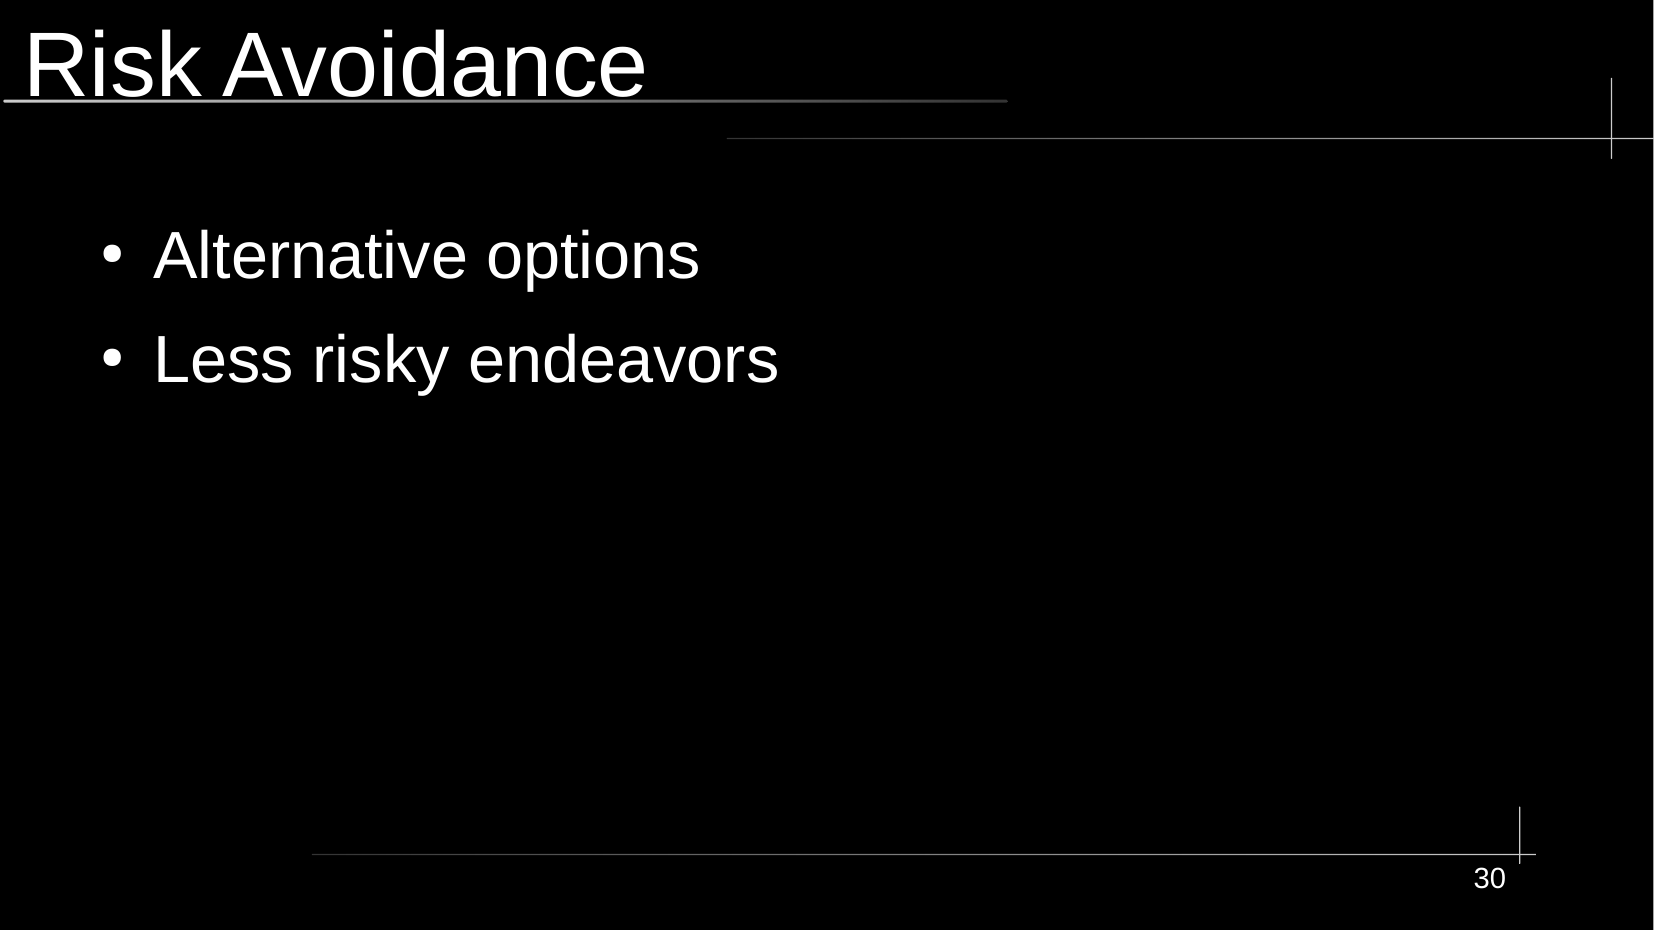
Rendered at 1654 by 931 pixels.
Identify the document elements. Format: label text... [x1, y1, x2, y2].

list Alternative options Less risky endeavors [82, 217, 1571, 863]
title Risk Avoidance [23, 11, 1589, 119]
